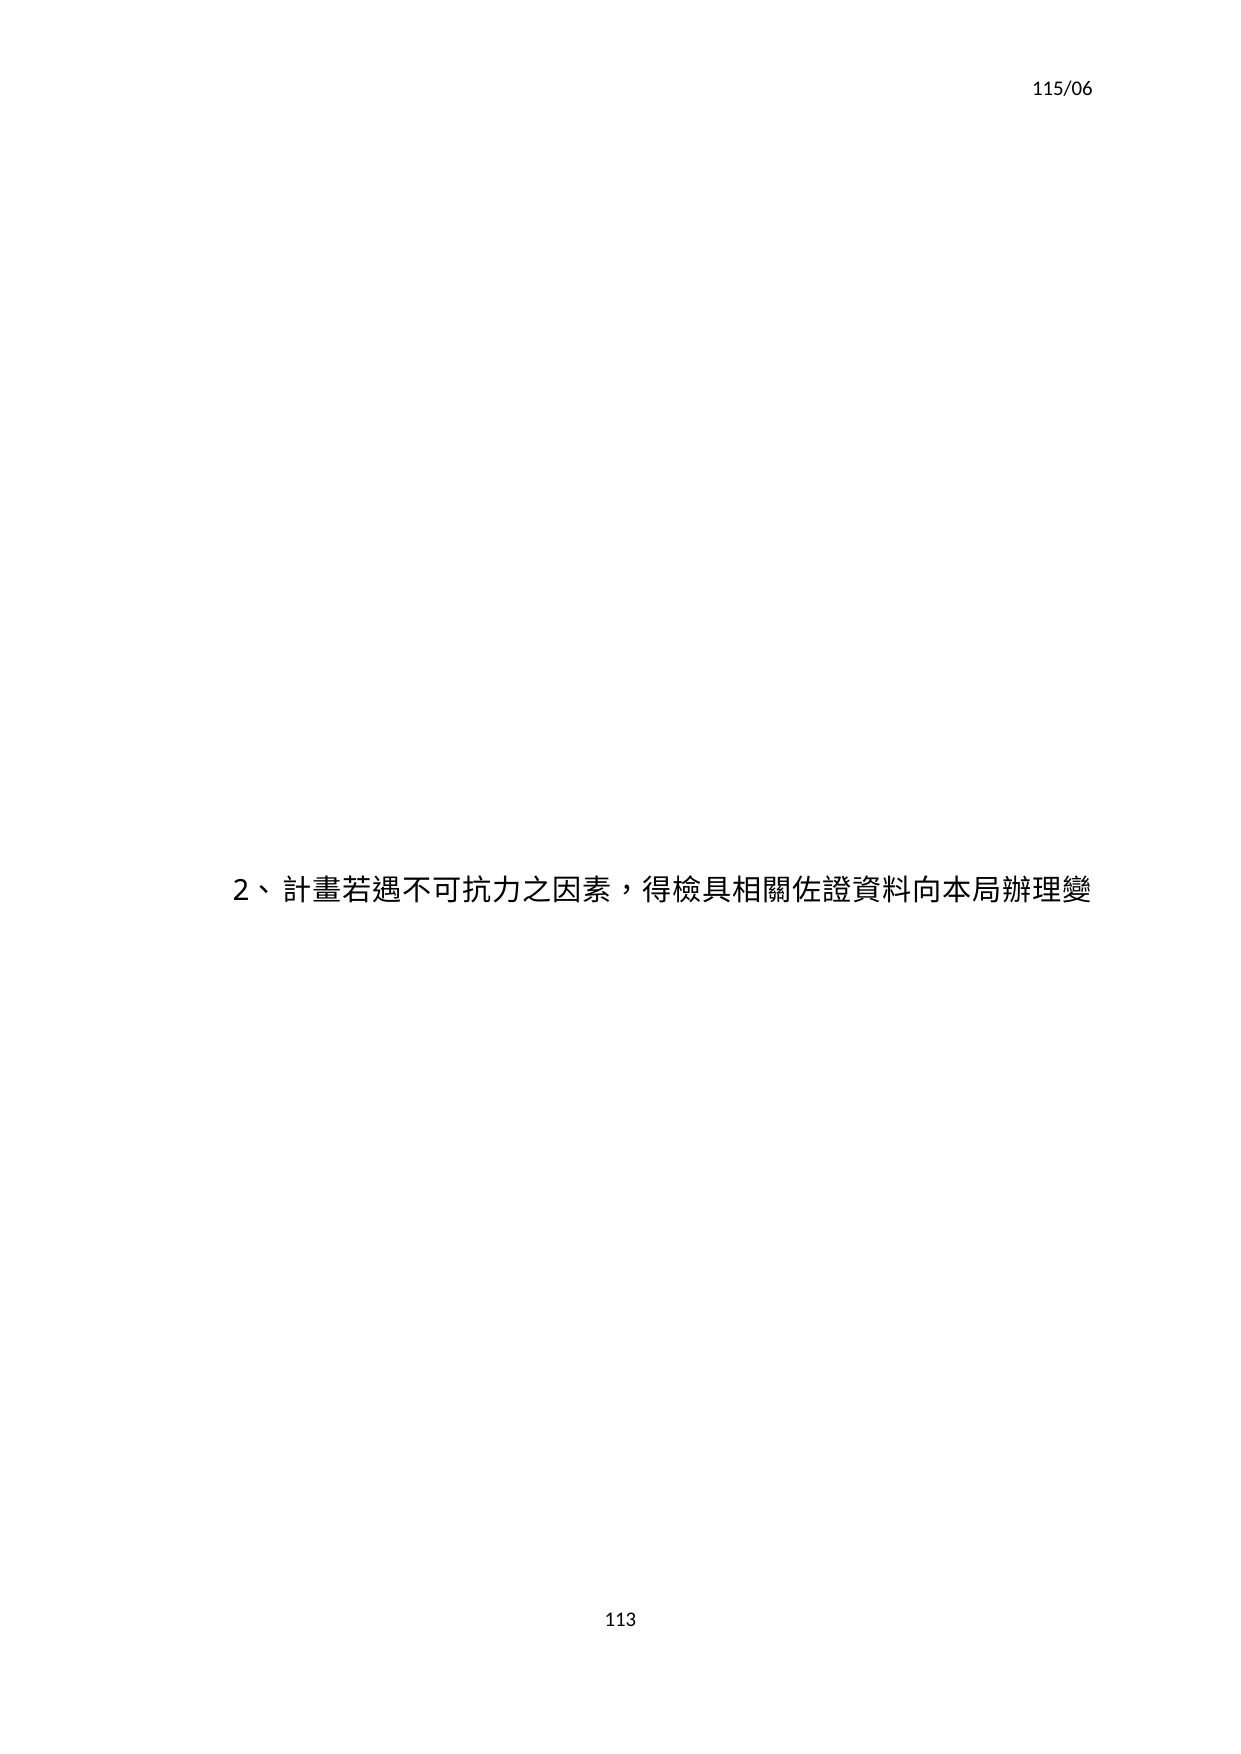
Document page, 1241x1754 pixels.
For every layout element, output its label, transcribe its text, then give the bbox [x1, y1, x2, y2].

list 計畫若遇不可抗力之因素，得檢具相關佐證資料向本局辦理變 [232, 846, 1092, 908]
